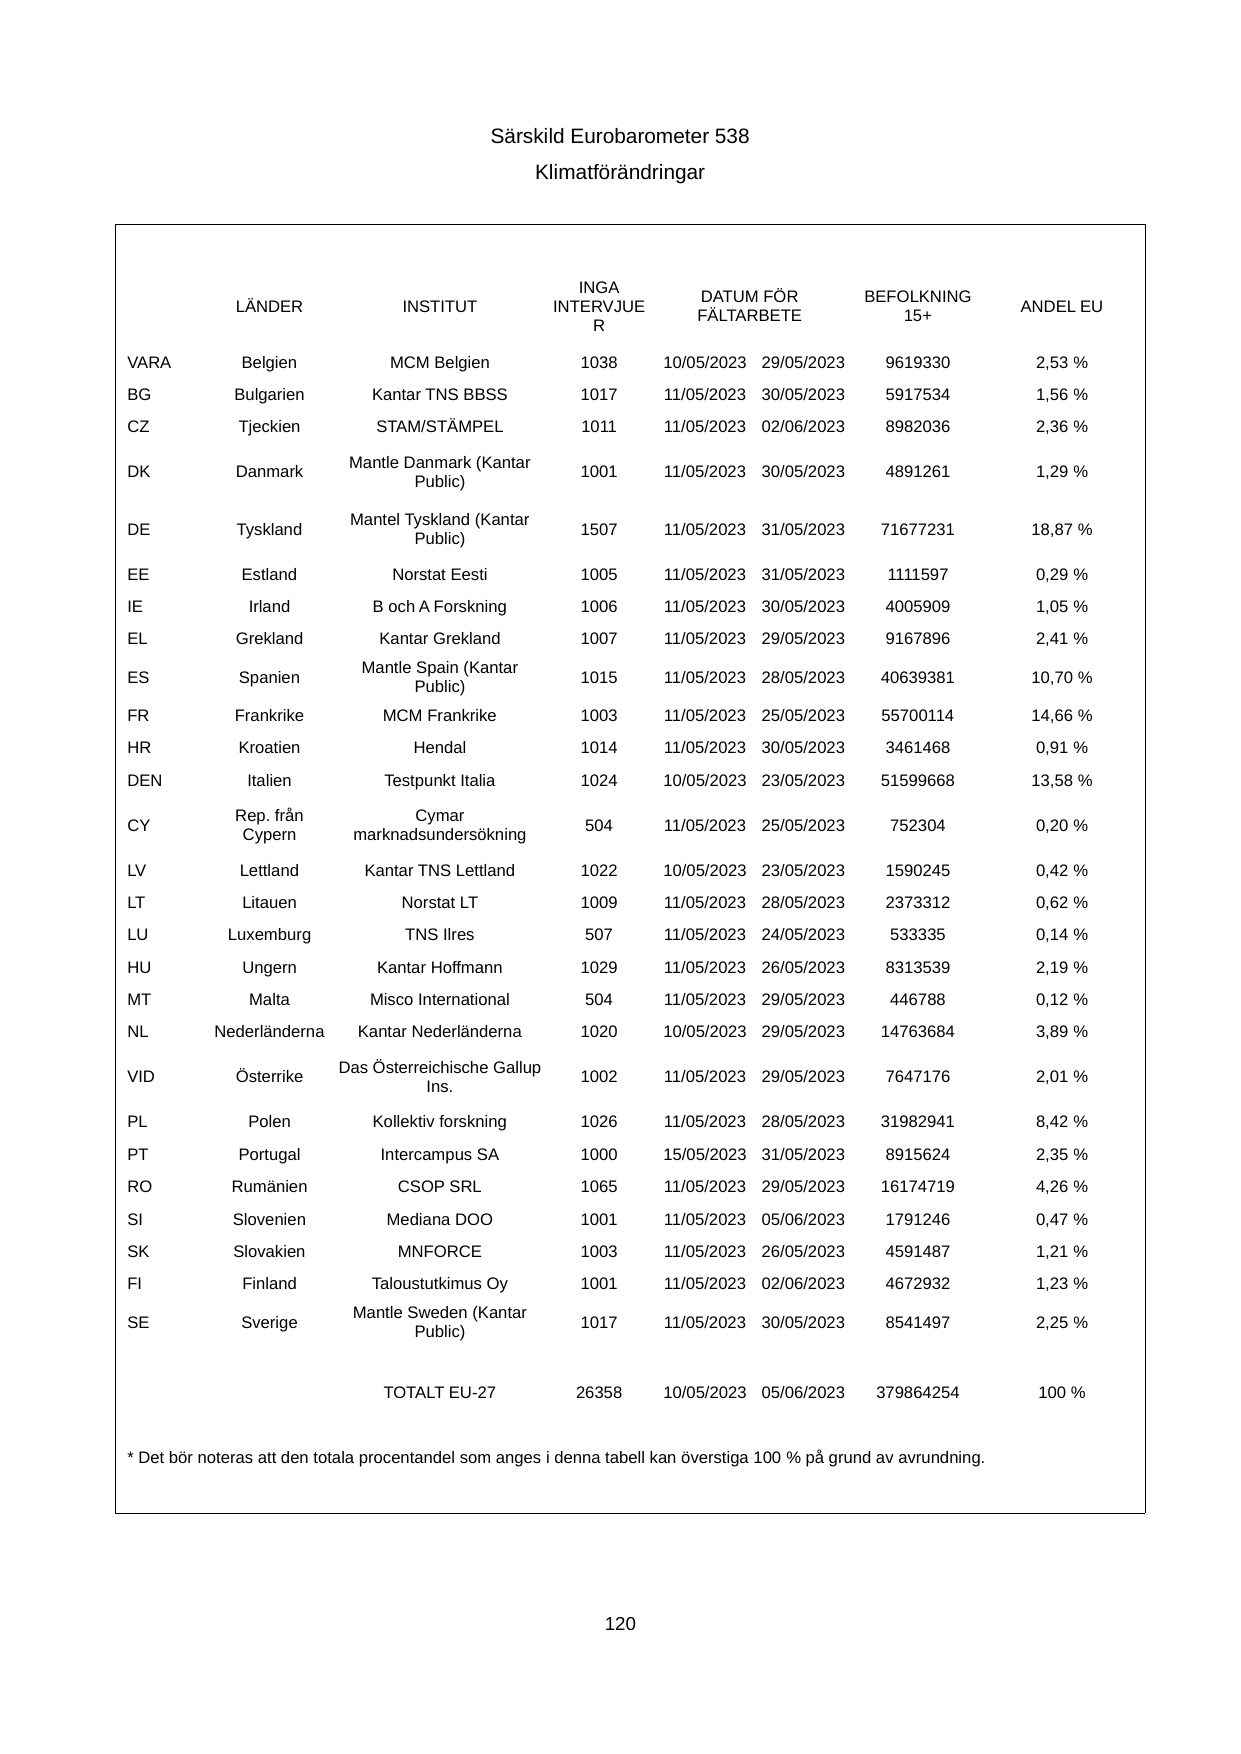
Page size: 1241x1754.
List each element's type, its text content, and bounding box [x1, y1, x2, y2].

table_cell Tjeckien [206, 411, 333, 443]
table_cell 4672932 [848, 1268, 988, 1300]
table_cell Norstat LT [333, 886, 546, 918]
table_cell FR [124, 699, 206, 732]
table_cell LU [124, 919, 206, 951]
table_cell Estland [206, 558, 333, 590]
table_header [124, 267, 206, 346]
table_cell 26/05/2023 [758, 1235, 848, 1267]
table_cell 504 [546, 983, 651, 1016]
table_cell 10/05/2023 [651, 346, 758, 378]
table_cell Frankrike [206, 699, 333, 732]
table_cell 507 [546, 919, 651, 951]
table_cell 7647176 [848, 1048, 988, 1106]
table_cell 02/06/2023 [758, 411, 848, 443]
table_cell IE [124, 590, 206, 623]
table_cell 11/05/2023 [651, 1170, 758, 1203]
table_cell 1009 [546, 886, 651, 918]
table_cell Sverige [206, 1300, 333, 1344]
table_cell 4,26 % [988, 1170, 1136, 1203]
table_cell 504 [546, 796, 651, 854]
table_cell SE [124, 1300, 206, 1344]
table_cell 0,62 % [988, 886, 1136, 918]
table_header INSTITUT [333, 267, 546, 346]
table_cell HU [124, 951, 206, 983]
table_cell Portugal [206, 1138, 333, 1170]
table_cell 0,47 % [988, 1203, 1136, 1235]
table_cell MNFORCE [333, 1235, 546, 1267]
table_cell Rep. från Cypern [206, 796, 333, 854]
table_cell 2,53 % [988, 346, 1136, 378]
table_cell 29/05/2023 [758, 983, 848, 1016]
table_cell 1003 [546, 699, 651, 732]
table_cell 29/05/2023 [758, 1048, 848, 1106]
table_cell 8313539 [848, 951, 988, 983]
table_cell 1000 [546, 1138, 651, 1170]
table_cell [988, 1344, 1136, 1376]
table_cell 11/05/2023 [651, 623, 758, 655]
table_cell 100 % [988, 1376, 1136, 1409]
table_cell 28/05/2023 [758, 1106, 848, 1138]
table_cell Rumänien [206, 1170, 333, 1203]
table_header BEFOLKNING 15+ [848, 267, 988, 346]
table_cell 55700114 [848, 699, 988, 732]
table_cell 11/05/2023 [651, 500, 758, 558]
table_cell 1791246 [848, 1203, 988, 1235]
table_cell [651, 1344, 758, 1376]
table_cell 16174719 [848, 1170, 988, 1203]
table_cell 446788 [848, 983, 988, 1016]
table_header DATUM FÖR FÄLTARBETE [651, 267, 848, 346]
table_cell Polen [206, 1106, 333, 1138]
table_cell DK [124, 443, 206, 500]
table_cell 8,42 % [988, 1106, 1136, 1138]
table_cell 1006 [546, 590, 651, 623]
table_cell 11/05/2023 [651, 1235, 758, 1267]
table_cell 31/05/2023 [758, 1138, 848, 1170]
table_cell 1007 [546, 623, 651, 655]
table_cell 1026 [546, 1106, 651, 1138]
table_cell [848, 1344, 988, 1376]
table_cell 752304 [848, 796, 988, 854]
table_cell 8915624 [848, 1138, 988, 1170]
table_cell 40639381 [848, 655, 988, 699]
table_cell [206, 1376, 333, 1409]
table_cell 18,87 % [988, 500, 1136, 558]
table_cell 1590245 [848, 854, 988, 886]
table_cell Bulgarien [206, 378, 333, 411]
table_cell Testpunkt Italia [333, 764, 546, 796]
table_cell 11/05/2023 [651, 1048, 758, 1106]
table_cell Tyskland [206, 500, 333, 558]
table_cell TNS Ilres [333, 919, 546, 951]
table_cell 29/05/2023 [758, 346, 848, 378]
table_cell 31/05/2023 [758, 500, 848, 558]
table_cell 1029 [546, 951, 651, 983]
table_cell 2,41 % [988, 623, 1136, 655]
table_cell 1002 [546, 1048, 651, 1106]
table_cell 1017 [546, 1300, 651, 1344]
table_cell Lettland [206, 854, 333, 886]
table_cell RO [124, 1170, 206, 1203]
table_cell PL [124, 1106, 206, 1138]
table_cell 10/05/2023 [651, 764, 758, 796]
table_cell 10/05/2023 [651, 854, 758, 886]
table_cell 1065 [546, 1170, 651, 1203]
table_cell 11/05/2023 [651, 1268, 758, 1300]
table_cell 26/05/2023 [758, 951, 848, 983]
table_cell 11/05/2023 [651, 919, 758, 951]
table_cell 15/05/2023 [651, 1138, 758, 1170]
table_cell Spanien [206, 655, 333, 699]
table_cell 51599668 [848, 764, 988, 796]
table_cell 1038 [546, 346, 651, 378]
table_cell 1,05 % [988, 590, 1136, 623]
table_cell 11/05/2023 [651, 1300, 758, 1344]
table_cell Misco International [333, 983, 546, 1016]
table_cell 1014 [546, 732, 651, 764]
table_cell Kantar Nederländerna [333, 1016, 546, 1048]
table_cell 2,36 % [988, 411, 1136, 443]
table_cell MCM Frankrike [333, 699, 546, 732]
table_cell 30/05/2023 [758, 732, 848, 764]
table_cell 11/05/2023 [651, 886, 758, 918]
table_cell 4891261 [848, 443, 988, 500]
table_cell CZ [124, 411, 206, 443]
table_header LÄNDER [206, 267, 333, 346]
table_cell TOTALT EU-27 [333, 1376, 546, 1409]
table_cell 0,12 % [988, 983, 1136, 1016]
table_cell Österrike [206, 1048, 333, 1106]
table_cell [333, 1344, 546, 1376]
table_cell 28/05/2023 [758, 886, 848, 918]
table_cell PT [124, 1138, 206, 1170]
table_cell 71677231 [848, 500, 988, 558]
table_cell 1111597 [848, 558, 988, 590]
table_cell 28/05/2023 [758, 655, 848, 699]
table_cell [206, 1344, 333, 1376]
table_cell 8541497 [848, 1300, 988, 1344]
table_cell 11/05/2023 [651, 796, 758, 854]
table_cell 11/05/2023 [651, 443, 758, 500]
table_header ANDEL EU [988, 267, 1136, 346]
table_cell 1022 [546, 854, 651, 886]
table_cell Litauen [206, 886, 333, 918]
table_cell [206, 1409, 333, 1441]
table_cell 13,58 % [988, 764, 1136, 796]
table_cell Kroatien [206, 732, 333, 764]
table_cell 379864254 [848, 1376, 988, 1409]
table_cell Slovenien [206, 1203, 333, 1235]
table_cell 23/05/2023 [758, 854, 848, 886]
table_cell [124, 1409, 206, 1441]
table_cell [546, 1409, 651, 1441]
table_cell 29/05/2023 [758, 623, 848, 655]
table_cell 05/06/2023 [758, 1376, 848, 1409]
table_cell 1003 [546, 1235, 651, 1267]
table_cell 26358 [546, 1376, 651, 1409]
table_cell CSOP SRL [333, 1170, 546, 1203]
table_cell Kantar Grekland [333, 623, 546, 655]
table_cell Ungern [206, 951, 333, 983]
table_cell Nederländerna [206, 1016, 333, 1048]
table_cell Italien [206, 764, 333, 796]
table_cell 11/05/2023 [651, 983, 758, 1016]
table_cell 31982941 [848, 1106, 988, 1138]
table_cell CY [124, 796, 206, 854]
table_cell 11/05/2023 [651, 732, 758, 764]
table_cell 30/05/2023 [758, 1300, 848, 1344]
table_cell MCM Belgien [333, 346, 546, 378]
table_cell BG [124, 378, 206, 411]
table_cell 2,19 % [988, 951, 1136, 983]
table_cell * Det bör noteras att den totala procentandel som anges i denna tabell kan överstiga 100 % på grund av avrundning. [124, 1441, 1136, 1474]
table_cell 29/05/2023 [758, 1170, 848, 1203]
table_cell 2,25 % [988, 1300, 1136, 1344]
table_cell Norstat Eesti [333, 558, 546, 590]
table_cell 1001 [546, 1268, 651, 1300]
table_cell VARA [124, 346, 206, 378]
table_cell 9167896 [848, 623, 988, 655]
table_cell 23/05/2023 [758, 764, 848, 796]
table_cell [758, 1409, 848, 1441]
table_cell 29/05/2023 [758, 1016, 848, 1048]
table_cell [848, 1409, 988, 1441]
table_cell 11/05/2023 [651, 411, 758, 443]
table_cell 02/06/2023 [758, 1268, 848, 1300]
table_cell ES [124, 655, 206, 699]
table_cell LT [124, 886, 206, 918]
table_cell 5917534 [848, 378, 988, 411]
table_cell Mantel Tyskland (Kantar Public) [333, 500, 546, 558]
table_cell 1017 [546, 378, 651, 411]
table_cell 10/05/2023 [651, 1016, 758, 1048]
table_cell 05/06/2023 [758, 1203, 848, 1235]
table_cell 1005 [546, 558, 651, 590]
table_header INGA INTERVJUER [546, 267, 651, 346]
table_cell 3461468 [848, 732, 988, 764]
table_cell FI [124, 1268, 206, 1300]
table_cell Slovakien [206, 1235, 333, 1267]
table_cell 30/05/2023 [758, 590, 848, 623]
table_cell [988, 1409, 1136, 1441]
table_cell 4005909 [848, 590, 988, 623]
table_cell 1011 [546, 411, 651, 443]
table_cell 0,20 % [988, 796, 1136, 854]
table_cell 9619330 [848, 346, 988, 378]
table_cell 1001 [546, 1203, 651, 1235]
table_cell Malta [206, 983, 333, 1016]
table_cell 1020 [546, 1016, 651, 1048]
table_cell 14,66 % [988, 699, 1136, 732]
table_cell Irland [206, 590, 333, 623]
table_cell 25/05/2023 [758, 796, 848, 854]
table_cell [546, 1344, 651, 1376]
table_cell 1,29 % [988, 443, 1136, 500]
table_cell 1,56 % [988, 378, 1136, 411]
table_cell 10/05/2023 [651, 1376, 758, 1409]
table_cell 31/05/2023 [758, 558, 848, 590]
table_cell Grekland [206, 623, 333, 655]
table_cell 10,70 % [988, 655, 1136, 699]
table_cell SI [124, 1203, 206, 1235]
table_cell 1001 [546, 443, 651, 500]
table_cell [124, 1344, 206, 1376]
table_cell 11/05/2023 [651, 951, 758, 983]
table_cell 0,29 % [988, 558, 1136, 590]
table_cell 11/05/2023 [651, 378, 758, 411]
table_cell LV [124, 854, 206, 886]
table_cell 0,14 % [988, 919, 1136, 951]
table_cell 30/05/2023 [758, 378, 848, 411]
table_cell 0,91 % [988, 732, 1136, 764]
table_cell VID [124, 1048, 206, 1106]
table_cell [124, 1376, 206, 1409]
table_cell 11/05/2023 [651, 655, 758, 699]
table_cell Hendal [333, 732, 546, 764]
table_cell STAM/STÄMPEL [333, 411, 546, 443]
table_cell Kantar Hoffmann [333, 951, 546, 983]
table_cell DEN [124, 764, 206, 796]
table_cell HR [124, 732, 206, 764]
table_cell 25/05/2023 [758, 699, 848, 732]
table_cell 24/05/2023 [758, 919, 848, 951]
table_cell B och A Forskning [333, 590, 546, 623]
table_cell 1,23 % [988, 1268, 1136, 1300]
table_cell [333, 1409, 546, 1441]
table_cell 533335 [848, 919, 988, 951]
table_cell SK [124, 1235, 206, 1267]
table_cell 3,89 % [988, 1016, 1136, 1048]
table_cell DE [124, 500, 206, 558]
table_cell [651, 1409, 758, 1441]
table_cell 4591487 [848, 1235, 988, 1267]
table_cell Das Österreichische Gallup Ins. [333, 1048, 546, 1106]
table_cell 30/05/2023 [758, 443, 848, 500]
table_cell 2,01 % [988, 1048, 1136, 1106]
table_cell Kollektiv forskning [333, 1106, 546, 1138]
table_cell [758, 1344, 848, 1376]
table_cell 1024 [546, 764, 651, 796]
table_cell 1,21 % [988, 1235, 1136, 1267]
table_cell 2373312 [848, 886, 988, 918]
table_cell 1507 [546, 500, 651, 558]
table_cell 1015 [546, 655, 651, 699]
table_cell 11/05/2023 [651, 1203, 758, 1235]
table_cell 2,35 % [988, 1138, 1136, 1170]
table_cell EL [124, 623, 206, 655]
table_cell 11/05/2023 [651, 558, 758, 590]
table_cell MT [124, 983, 206, 1016]
table_cell Mediana DOO [333, 1203, 546, 1235]
table_cell Mantle Spain (Kantar Public) [333, 655, 546, 699]
table_cell 11/05/2023 [651, 590, 758, 623]
table_cell Mantle Danmark (Kantar Public) [333, 443, 546, 500]
table_cell Intercampus SA [333, 1138, 546, 1170]
table_cell Mantle Sweden (Kantar Public) [333, 1300, 546, 1344]
table_cell Kantar TNS Lettland [333, 854, 546, 886]
table_cell 11/05/2023 [651, 699, 758, 732]
table_cell Kantar TNS BBSS [333, 378, 546, 411]
table_cell 0,42 % [988, 854, 1136, 886]
table_cell Danmark [206, 443, 333, 500]
table_cell Finland [206, 1268, 333, 1300]
table_cell NL [124, 1016, 206, 1048]
table_cell 14763684 [848, 1016, 988, 1048]
table_cell Taloustutkimus Oy [333, 1268, 546, 1300]
table_cell Luxemburg [206, 919, 333, 951]
table_cell EE [124, 558, 206, 590]
table_cell Cymar marknadsundersökning [333, 796, 546, 854]
table_cell 11/05/2023 [651, 1106, 758, 1138]
table_cell 8982036 [848, 411, 988, 443]
table_cell Belgien [206, 346, 333, 378]
